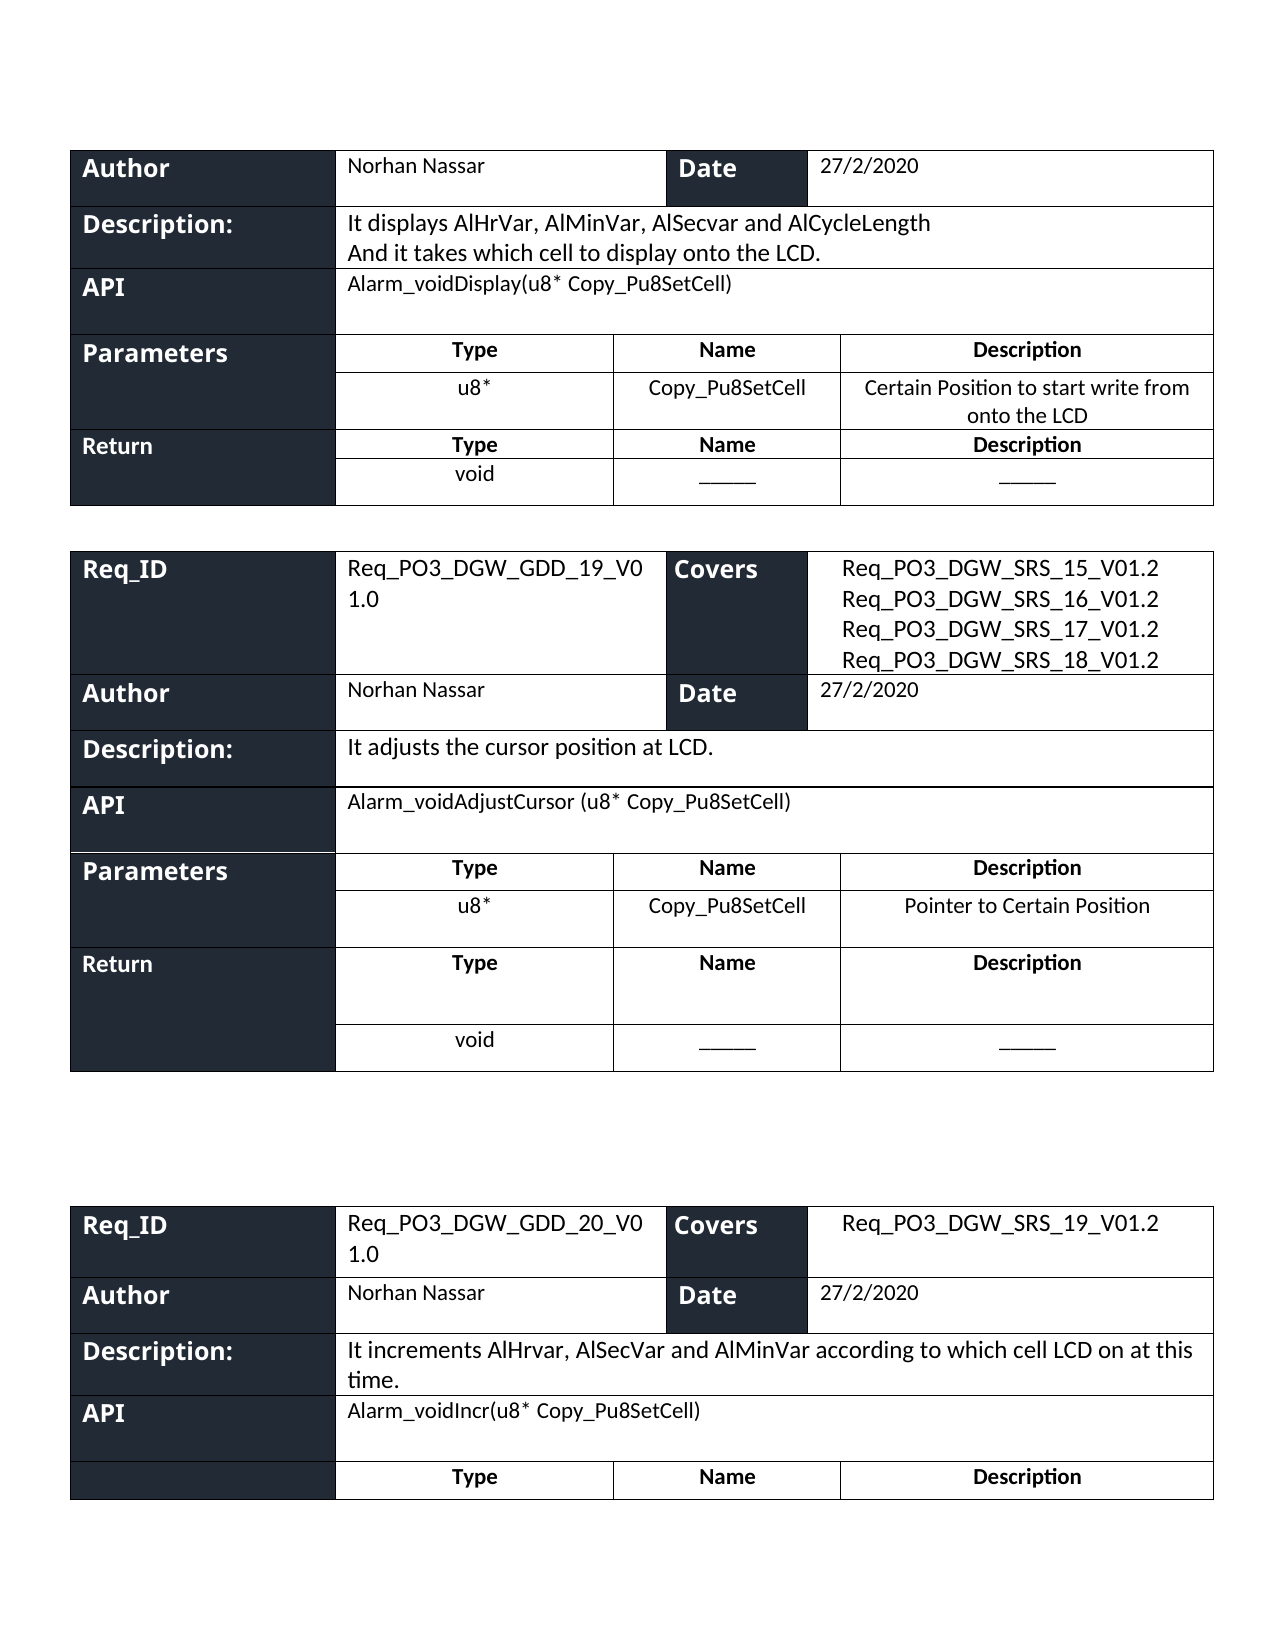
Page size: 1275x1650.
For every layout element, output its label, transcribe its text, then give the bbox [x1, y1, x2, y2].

table_cell Type [336, 948, 613, 1024]
table_header Req_ID [71, 1207, 335, 1277]
table_cell API [71, 788, 335, 852]
table_cell Description [841, 430, 1213, 458]
table_header Req_PO3_DGW_SRS_19_V01.2 [841, 1207, 1213, 1277]
table_header Covers [667, 552, 807, 674]
table_cell Type [336, 430, 613, 458]
table_cell Copy_Pu8SetCell [614, 891, 840, 947]
table_cell Name [614, 948, 840, 1024]
table_cell _____ [614, 459, 840, 505]
table_cell Alarm_voidIncr(u8* Copy_Pu8SetCell) [336, 1396, 1213, 1461]
table_cell Type [336, 1462, 613, 1499]
table_cell Date [667, 675, 807, 730]
table_cell Author [71, 151, 335, 206]
table_cell Alarm_voidDisplay(u8* Copy_Pu8SetCell) [336, 269, 1213, 334]
table_cell void [336, 1025, 613, 1071]
table_cell void [336, 459, 613, 505]
table_cell It increments AlHrvar, AlSecVar and AlMinVar according to which cell LCD on at this time. [336, 1334, 1213, 1395]
table_cell Description [841, 335, 1213, 372]
table_header [808, 1207, 841, 1277]
table_cell Return [71, 430, 335, 505]
table_header [808, 552, 841, 674]
table_cell Type [336, 854, 613, 890]
table_cell Certain Position to start write from onto the LCD [841, 373, 1213, 429]
table_cell Norhan Nassar [336, 1278, 666, 1333]
table_cell Description: [71, 731, 335, 786]
table_cell _____ [841, 459, 1213, 505]
table_cell 27/2/2020 [808, 1278, 1213, 1333]
table_cell Author [71, 1278, 335, 1333]
table_cell Name [614, 430, 840, 458]
table_header Covers [667, 1207, 807, 1277]
table_cell Date [667, 1278, 807, 1333]
table_cell Description: [71, 207, 335, 268]
table_cell Return [71, 948, 335, 1071]
table_header Req_PO3_DGW_GDD_19_V01.0 [336, 552, 666, 674]
table_cell u8* [336, 373, 613, 429]
table_cell Norhan Nassar [336, 675, 666, 730]
table_cell _____ [614, 1025, 840, 1071]
table_cell Name [614, 854, 840, 890]
table_cell Parameters [71, 854, 335, 947]
table_cell Author [71, 675, 335, 730]
table_cell Description: [71, 1334, 335, 1395]
table_cell API [71, 1396, 335, 1461]
table_cell Parameters [71, 335, 335, 429]
table_cell It displays AlHrVar, AlMinVar, AlSecvar and AlCycleLength And it takes which cell to display onto the LCD. [336, 207, 1213, 268]
table_cell Name [614, 1462, 840, 1499]
table_cell Description [841, 948, 1213, 1024]
table_cell _____ [841, 1025, 1213, 1071]
table_cell Pointer to Certain Position [841, 891, 1213, 947]
table_cell Date [667, 151, 807, 206]
table_cell Norhan Nassar [336, 151, 666, 206]
table_cell Copy_Pu8SetCell [614, 373, 840, 429]
table_header Req_PO3_DGW_SRS_15_V01.2 Req_PO3_DGW_SRS_16_V01.2 Req_PO3_DGW_SRS_17_V01.2 Req_PO3_DGW_SRS_18_V01.2 [841, 552, 1213, 674]
table_cell API [71, 269, 335, 334]
table_cell Name [614, 335, 840, 372]
table_cell Alarm_voidAdjustCursor (u8* Copy_Pu8SetCell) [336, 788, 1213, 852]
table_header Req_PO3_DGW_GDD_20_V01.0 [336, 1207, 666, 1277]
table_cell Description [841, 1462, 1213, 1499]
table_cell 27/2/2020 [808, 151, 1213, 206]
table_cell Type [336, 335, 613, 372]
table_header Req_ID [71, 552, 335, 674]
table_cell 27/2/2020 [808, 675, 1213, 730]
table_cell u8* [336, 891, 613, 947]
table_cell Description [841, 854, 1213, 890]
table_cell It adjusts the cursor position at LCD. [336, 731, 1213, 786]
table_cell [71, 1462, 335, 1499]
